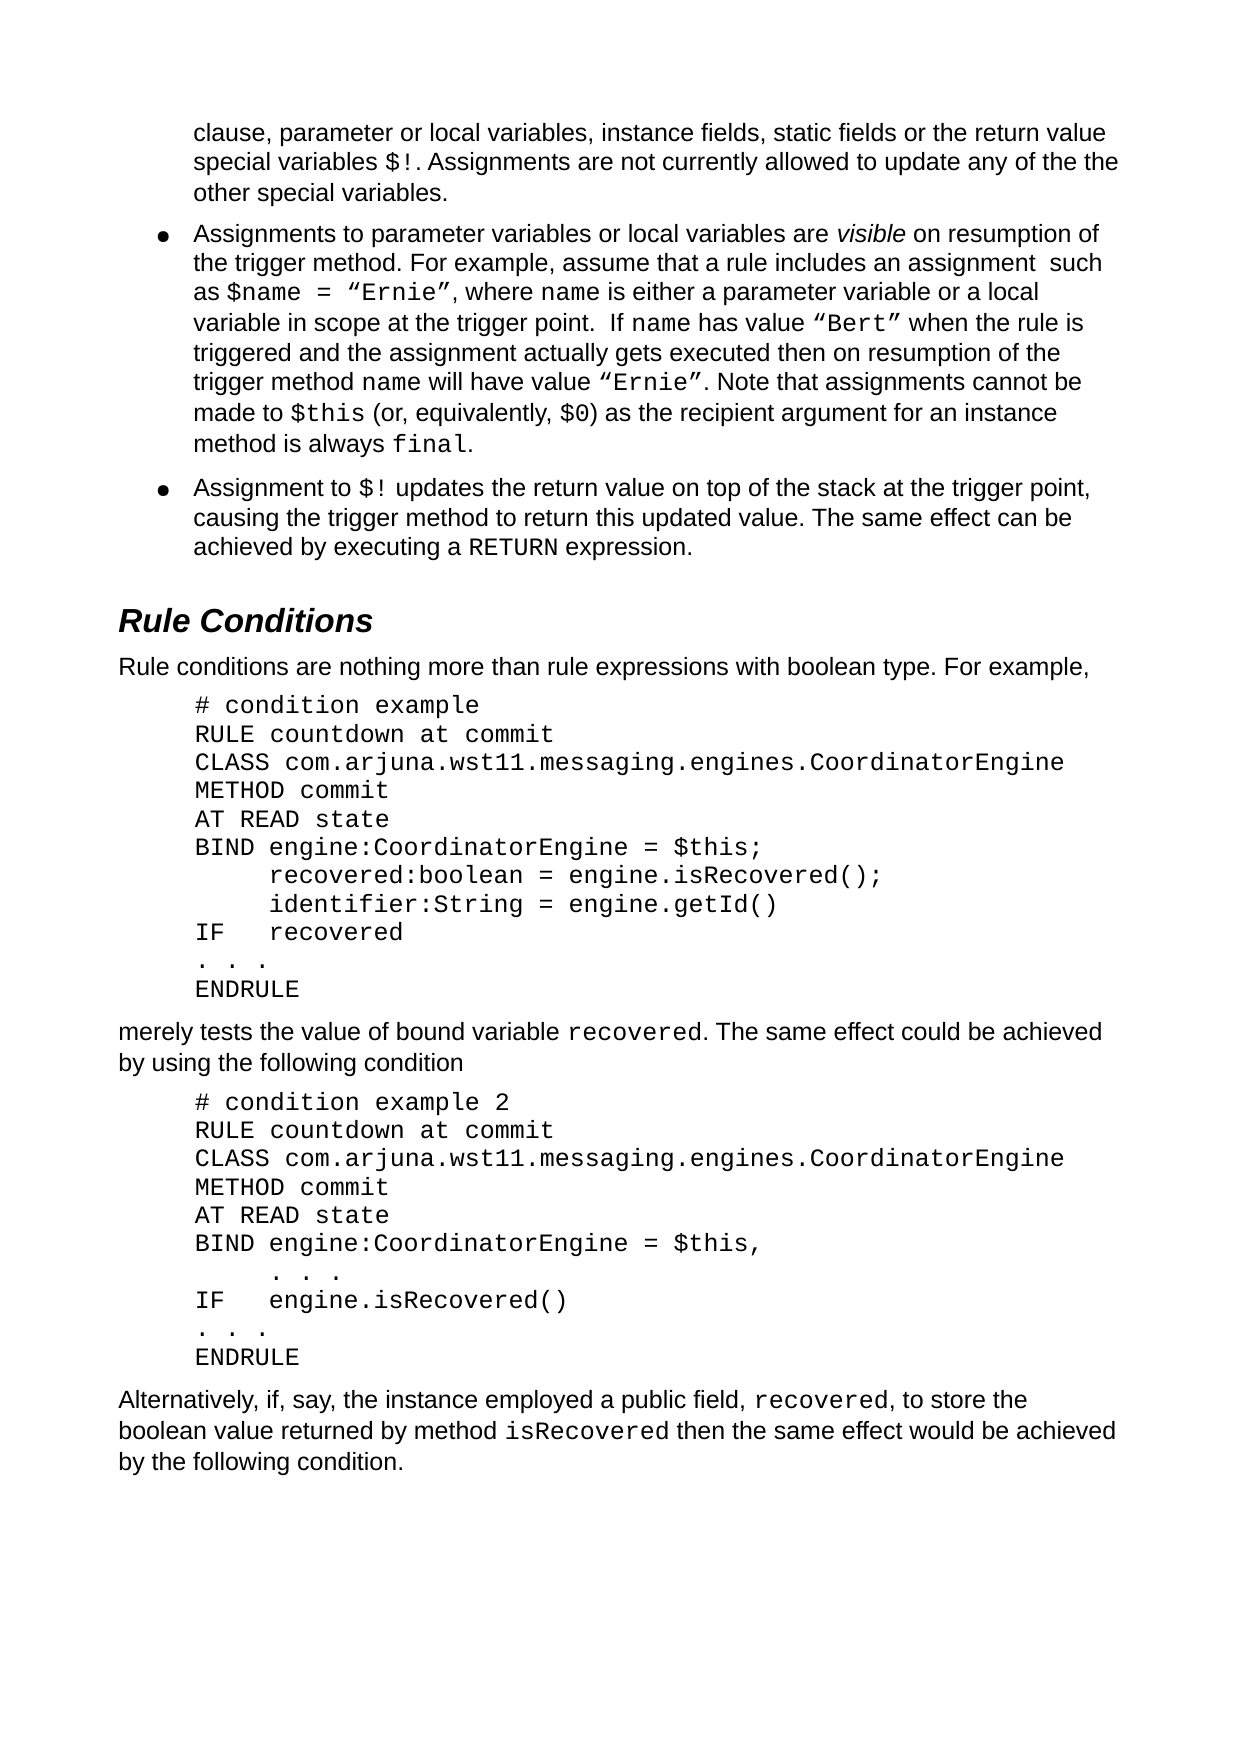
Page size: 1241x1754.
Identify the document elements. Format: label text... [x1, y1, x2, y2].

list Assignments to parameter variables or local variables are visible on resumption of the trigger method. For example, assume that a rule includes an assignment such as $name = “Ernie”, where name is either a parameter variable or a local variable in scope at the trigger point. If name has value “Bert” when the rule is triggered and the assignment actually gets executed then on resumption of the trigger method name will have value “Ernie”. Note that assignments cannot be made to $this (or, equivalently, $0) as the recipient argument for an instance method is always final. [156, 219, 1122, 460]
list clause, parameter or local variables, instance fields, static fields or the return value special variables $!. Assignments are not currently allowed to update any of the the other special variables. [156, 118, 1122, 207]
text merely tests the value of bound variable recovered. The same effect could be achieved by using the following condition [118, 1017, 1122, 1077]
text Alternatively, if, say, the instance employed a public field, recovered, to store the boolean value returned by method isRecovered then the same effect would be achieved by the following condition. [118, 1385, 1122, 1476]
text # condition example RULE countdown at commit CLASS com.arjuna.wst11.messaging.engines.CoordinatorEngine METHOD commit AT READ state BIND engine:CoordinatorEngine = $this; recovered:boolean = engine.isRecovered(); identifier:String = engine.getId() IF recovered . . . ENDRULE [194, 693, 1122, 1004]
subtitle Rule Conditions [118, 601, 1122, 639]
text Rule conditions are nothing more than rule expressions with boolean type. For example, [118, 652, 1122, 680]
list Assignment to $! updates the return value on top of the stack at the trigger point, causing the trigger method to return this updated value. The same effect can be achieved by executing a RETURN expression. [156, 472, 1122, 563]
text # condition example 2 RULE countdown at commit CLASS com.arjuna.wst11.messaging.engines.CoordinatorEngine METHOD commit AT READ state BIND engine:CoordinatorEngine = $this, . . . IF engine.isRecovered() . . . ENDRULE [194, 1089, 1122, 1372]
